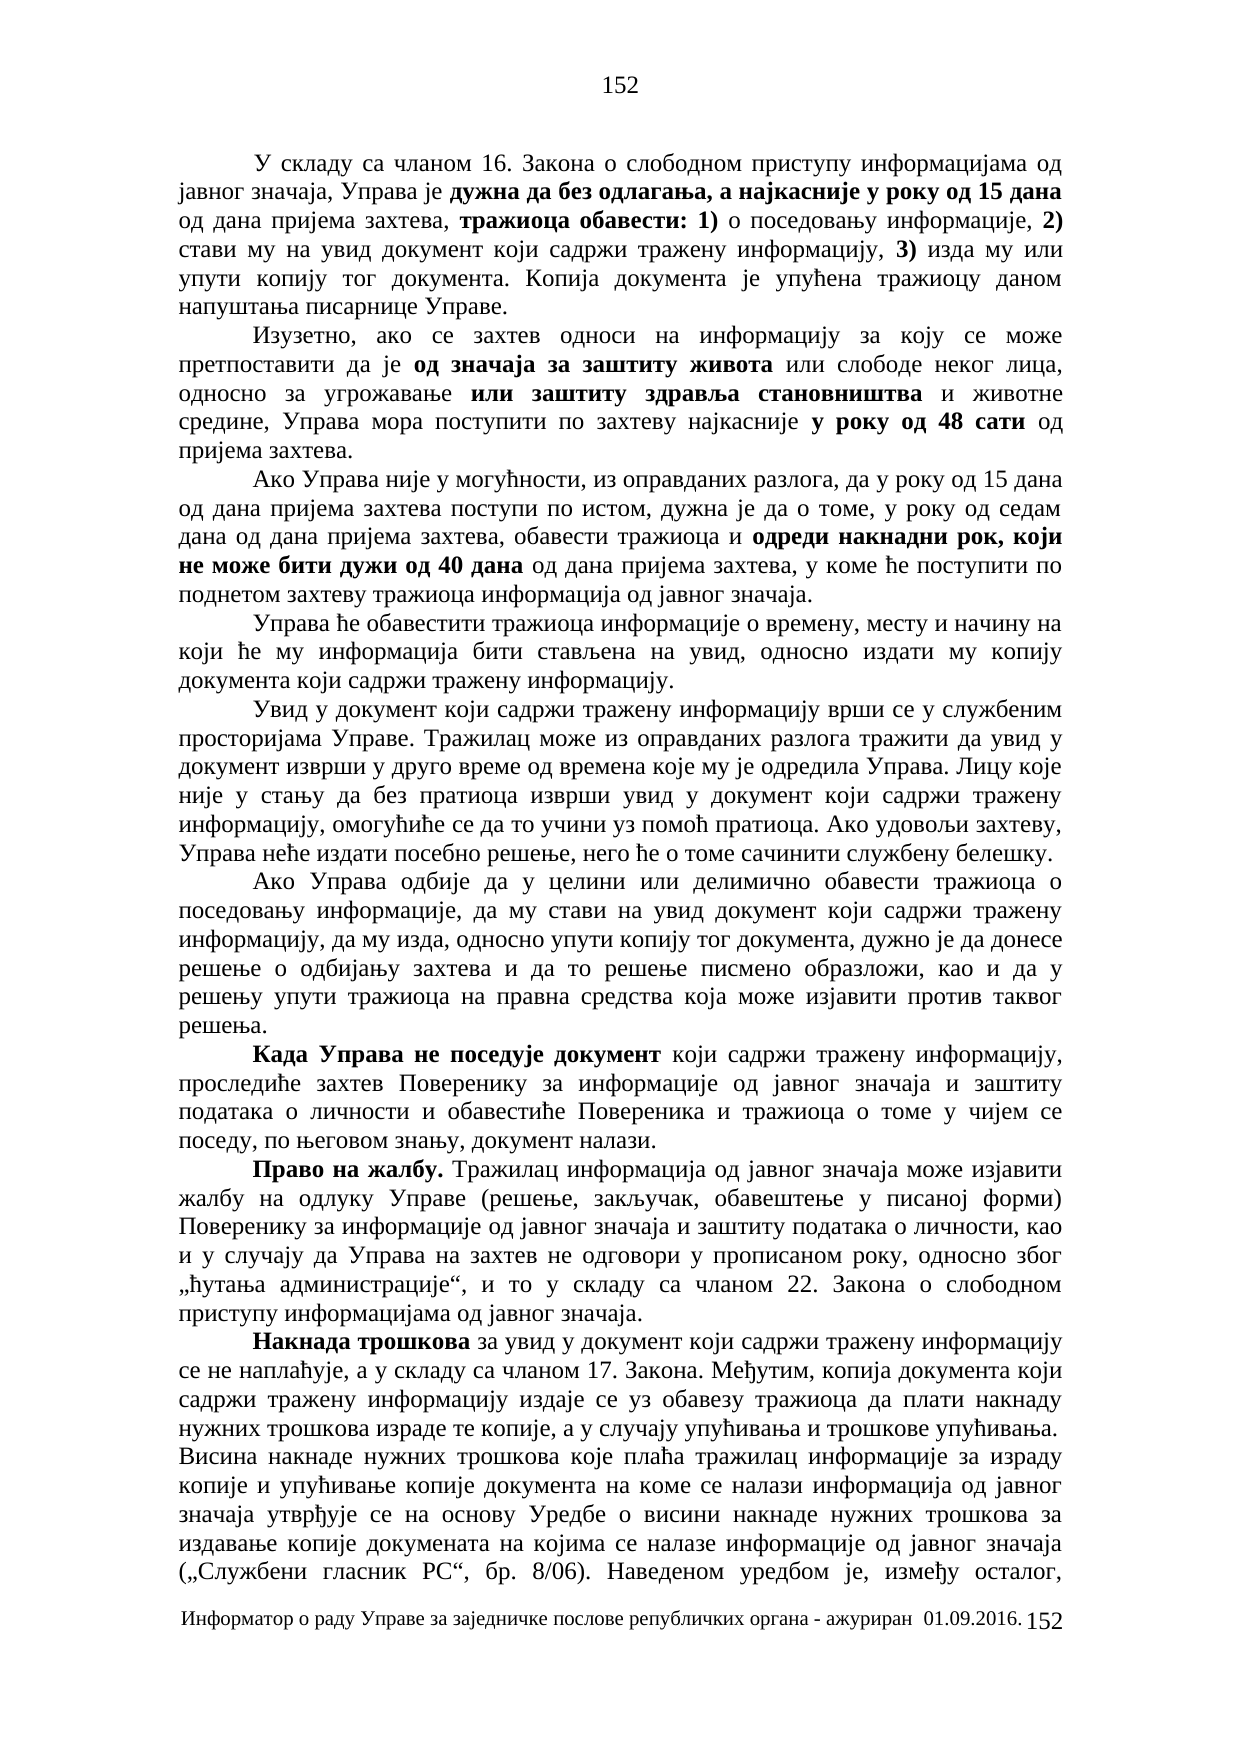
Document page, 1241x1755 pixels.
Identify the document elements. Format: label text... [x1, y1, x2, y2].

text Изузетно, ако се захтев односи на информацију за коју се може претпоставити да је од значаја за заштиту живота или слободе неког лица, односно за угрожавање или заштиту здравља становништва и животне средине, Управа мора поступити по захтеву најкасније у року од 48 сати од пријема захтева. [178, 320, 1063, 464]
text Управа ће обавестити тражиоца информације о времену, месту и начину на који ће му информација бити стављена на увид, односно издати му копију документа који садржи тражену информацију. [178, 608, 1063, 694]
text У складу са чланом 16. Закона о слободном приступу информацијама од јавног значаја, Управа је дужна да без одлагања, а најкасније у року од 15 дана од дана пријема захтева, тражиоца обавести: 1) о поседовању информације, 2) стави му на увид документ који садржи тражену информацију, 3) изда му или упути копију тог документа. Копија документа је упућена тражиоцу даном напуштања писарнице Управе. [178, 148, 1063, 320]
text Када Управа не поседује документ који садржи тражену информацију, проследиће захтев Поверенику за информације од јавног значаја и заштиту података о личности и обавестиће Повереника и тражиоца о томе у чијем се поседу, по његовом знању, документ налази. [178, 1039, 1063, 1154]
text Право на жалбу. Тражилац информација од јавног значаја може изјавити жалбу на одлуку Управе (решење, закључак, обавештење у писаној форми) Поверенику за информације од јавног значаја и заштиту података о личности, као и у случају да Управа на захтев не одговори у прописаном року, односно због „ћутања администрације“, и то у складу са чланом 22. Закона о слободном приступу информацијама од јавног значаја. [178, 1154, 1063, 1326]
text Ако Управа одбије да у целини или делимично обавести тражиоца о поседовању информације, да му стави на увид документ који садржи тражену информацију, да му изда, односно упути копију тог документа, дужно је да донесе решење о одбијању захтева и да то решење писмено образложи, као и да у решењу упути тражиоца на правна средства која може изјавити против таквог решења. [178, 866, 1063, 1039]
text Увид у документ који садржи тражену информацију врши се у службеним просторијама Управе. Тражилац може из оправданих разлога тражити да увид у документ изврши у друго време од времена које му је одредила Управа. Лицу које није у стању да без пратиоца изврши увид у документ који садржи тражену информацију, омогућиће се да то учини уз помоћ пратиоца. Ако удовољи захтеву, Управа неће издати посебно решење, него ће о томе сачинити службену белешку. [178, 694, 1063, 866]
text Ако Управа није у могућности, из оправданих разлога, да у року од 15 дана од дана пријема захтева поступи по истом, дужна је да о томе, у року од седам дана од дана пријема захтева, обавести тражиоца и одреди накнадни рок, који не може бити дужи од 40 дана од дана пријема захтева, у коме ће поступити по поднетом захтеву тражиоца информација од јавног значаја. [178, 464, 1063, 608]
text Накнада трошкова за увид у документ који садржи тражену информацију се не наплаћује, а у складу са чланом 17. Закона. Међутим, копија документа који садржи тражену информацију издаје се уз обавезу тражиоца да плати накнаду нужних трошкова израде те копије, а у случају упућивања и трошкове упућивања. [178, 1326, 1063, 1441]
text Висина накнаде нужних трошкова које плаћа тражилац информације за израду копије и упућивање копије документа на коме се налази информација од јавног значаја утврђује се на основу Уредбе о висини накнаде нужних трошкова за издавање копије докумената на којима се налазе информације од јавног значаја („Службени гласник РС“, бр. 8/06). Наведеном уредбом је, између осталог, [178, 1441, 1063, 1585]
